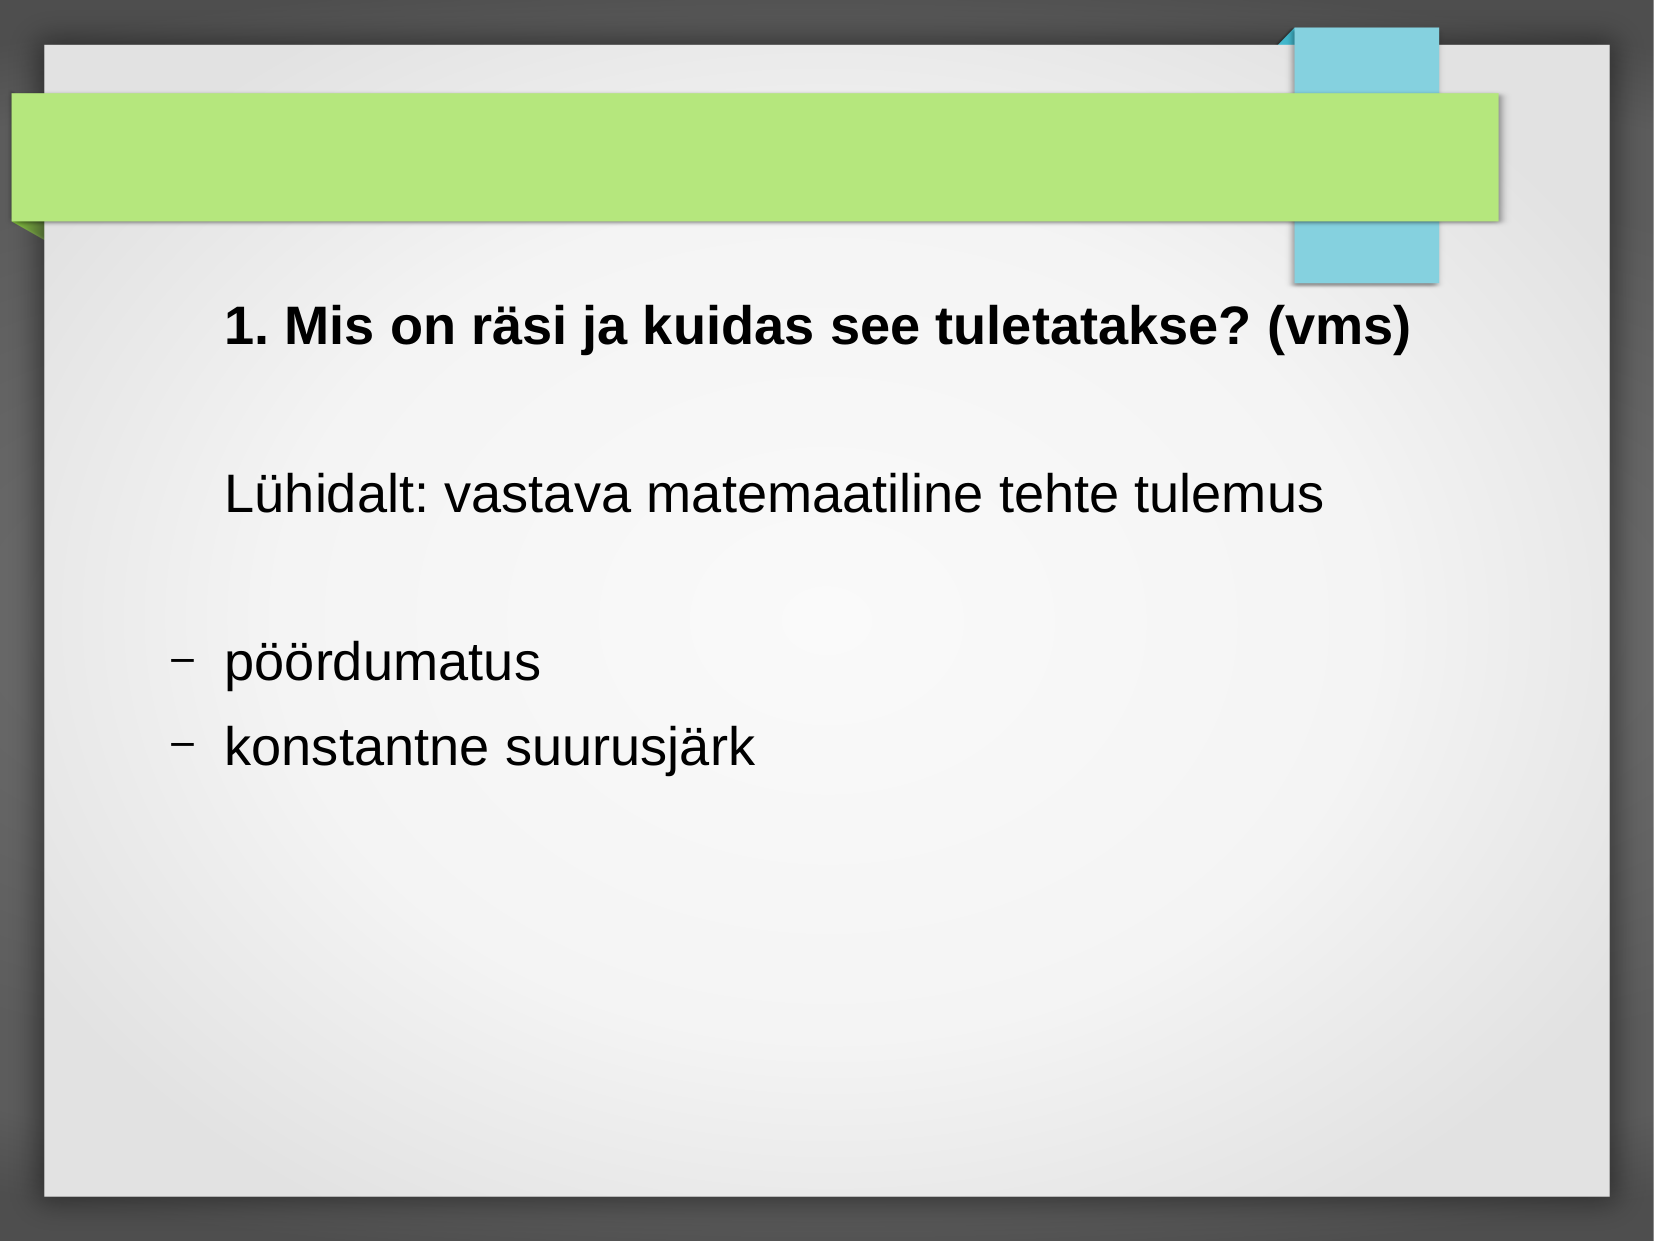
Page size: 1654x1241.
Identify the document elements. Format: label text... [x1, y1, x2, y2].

picture [0, 0, 1654, 1241]
list 1. Mis on räsi ja kuidas see tuletatakse? (vms) Lühidalt: vastava matemaatiline tehte tulemus pöördumatus konstantne suurusjärk [82, 295, 1571, 1000]
